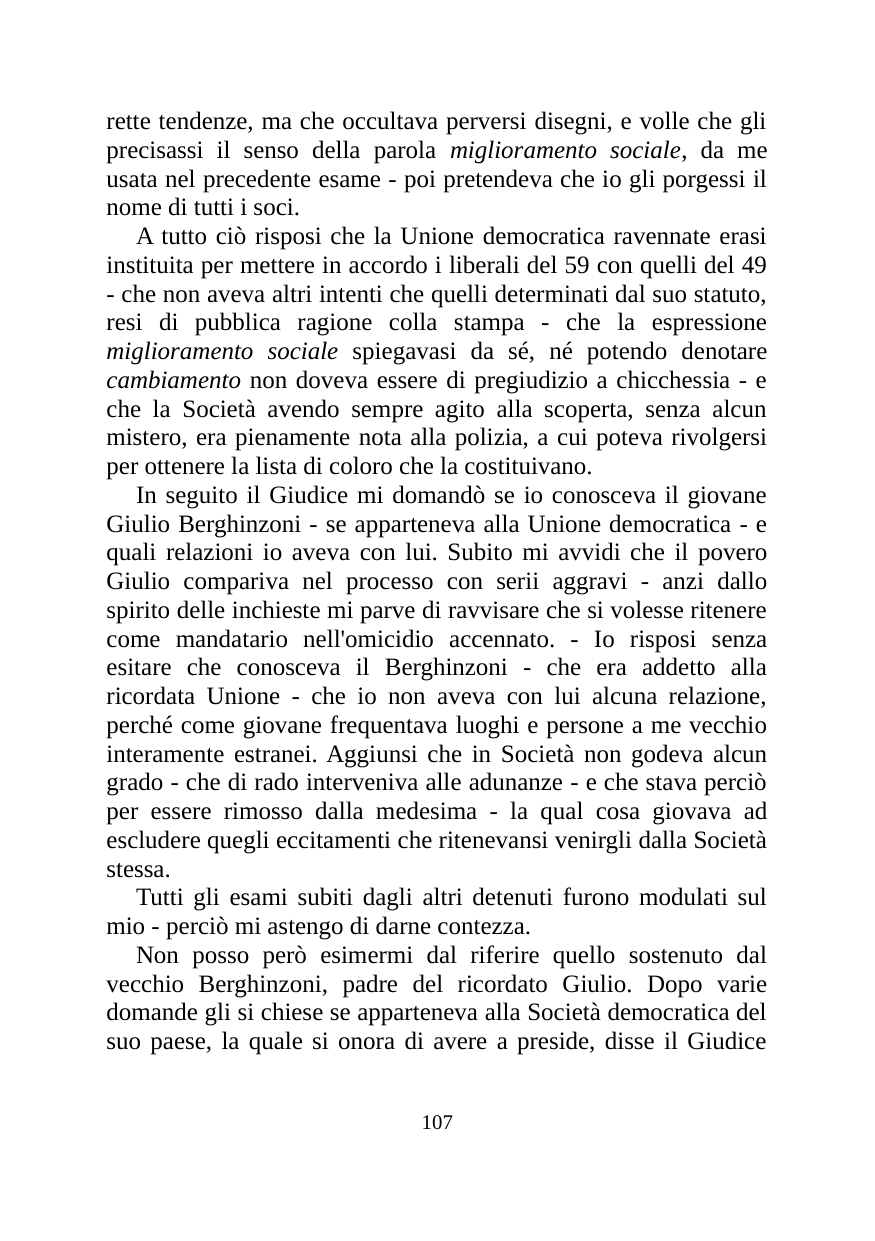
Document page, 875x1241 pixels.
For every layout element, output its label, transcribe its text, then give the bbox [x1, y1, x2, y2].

text rette tendenze, ma che occultava perversi disegni, e volle che gli precisassi il senso della parola miglioramento sociale, da me usata nel precedente esame - poi pretendeva che io gli porgessi il nome di tutti i soci. [106, 106, 768, 221]
text In seguito il Giudice mi domandò se io conosceva il giovane Giulio Berghinzoni - se apparteneva alla Unione democratica - e quali relazioni io aveva con lui. Subito mi avvidi che il povero Giulio compariva nel processo con serii aggravi - anzi dallo spirito delle inchieste mi parve di ravvisare che si volesse ritenere come mandatario nell'omicidio accennato. - Io risposi senza esitare che conosceva il Berghinzoni - che era addetto alla ricordata Unione - che io non aveva con lui alcuna relazione, perché come giovane frequentava luoghi e persone a me vecchio interamente estranei. Aggiunsi che in Società non godeva alcun grado - che di rado interveniva alle adunanze - e che stava perciò per essere rimosso dalla medesima - la qual cosa giovava ad escludere quegli eccitamenti che ritenevansi venirgli dalla Società stessa. [106, 480, 768, 882]
text Non posso però esimermi dal riferire quello sostenuto dal vecchio Berghinzoni, padre del ricordato Giulio. Dopo varie domande gli si chiese se apparteneva alla Società democratica del suo paese, la quale si onora di avere a preside, disse il Giudice [106, 940, 768, 1055]
text Tutti gli esami subiti dagli altri detenuti furono modulati sul mio - perciò mi astengo di darne contezza. [106, 882, 768, 940]
text A tutto ciò risposi che la Unione democratica ravennate erasi instituita per mettere in accordo i liberali del 59 con quelli del 49 - che non aveva altri intenti che quelli determinati dal suo statuto, resi di pubblica ragione colla stampa - che la espressione miglioramento sociale spiegavasi da sé, né potendo denotare cambiamento non doveva essere di pregiudizio a chicchessia - e che la Società avendo sempre agito alla scoperta, senza alcun mistero, era pienamente nota alla polizia, a cui poteva rivolgersi per ottenere la lista di coloro che la costituivano. [106, 221, 768, 480]
